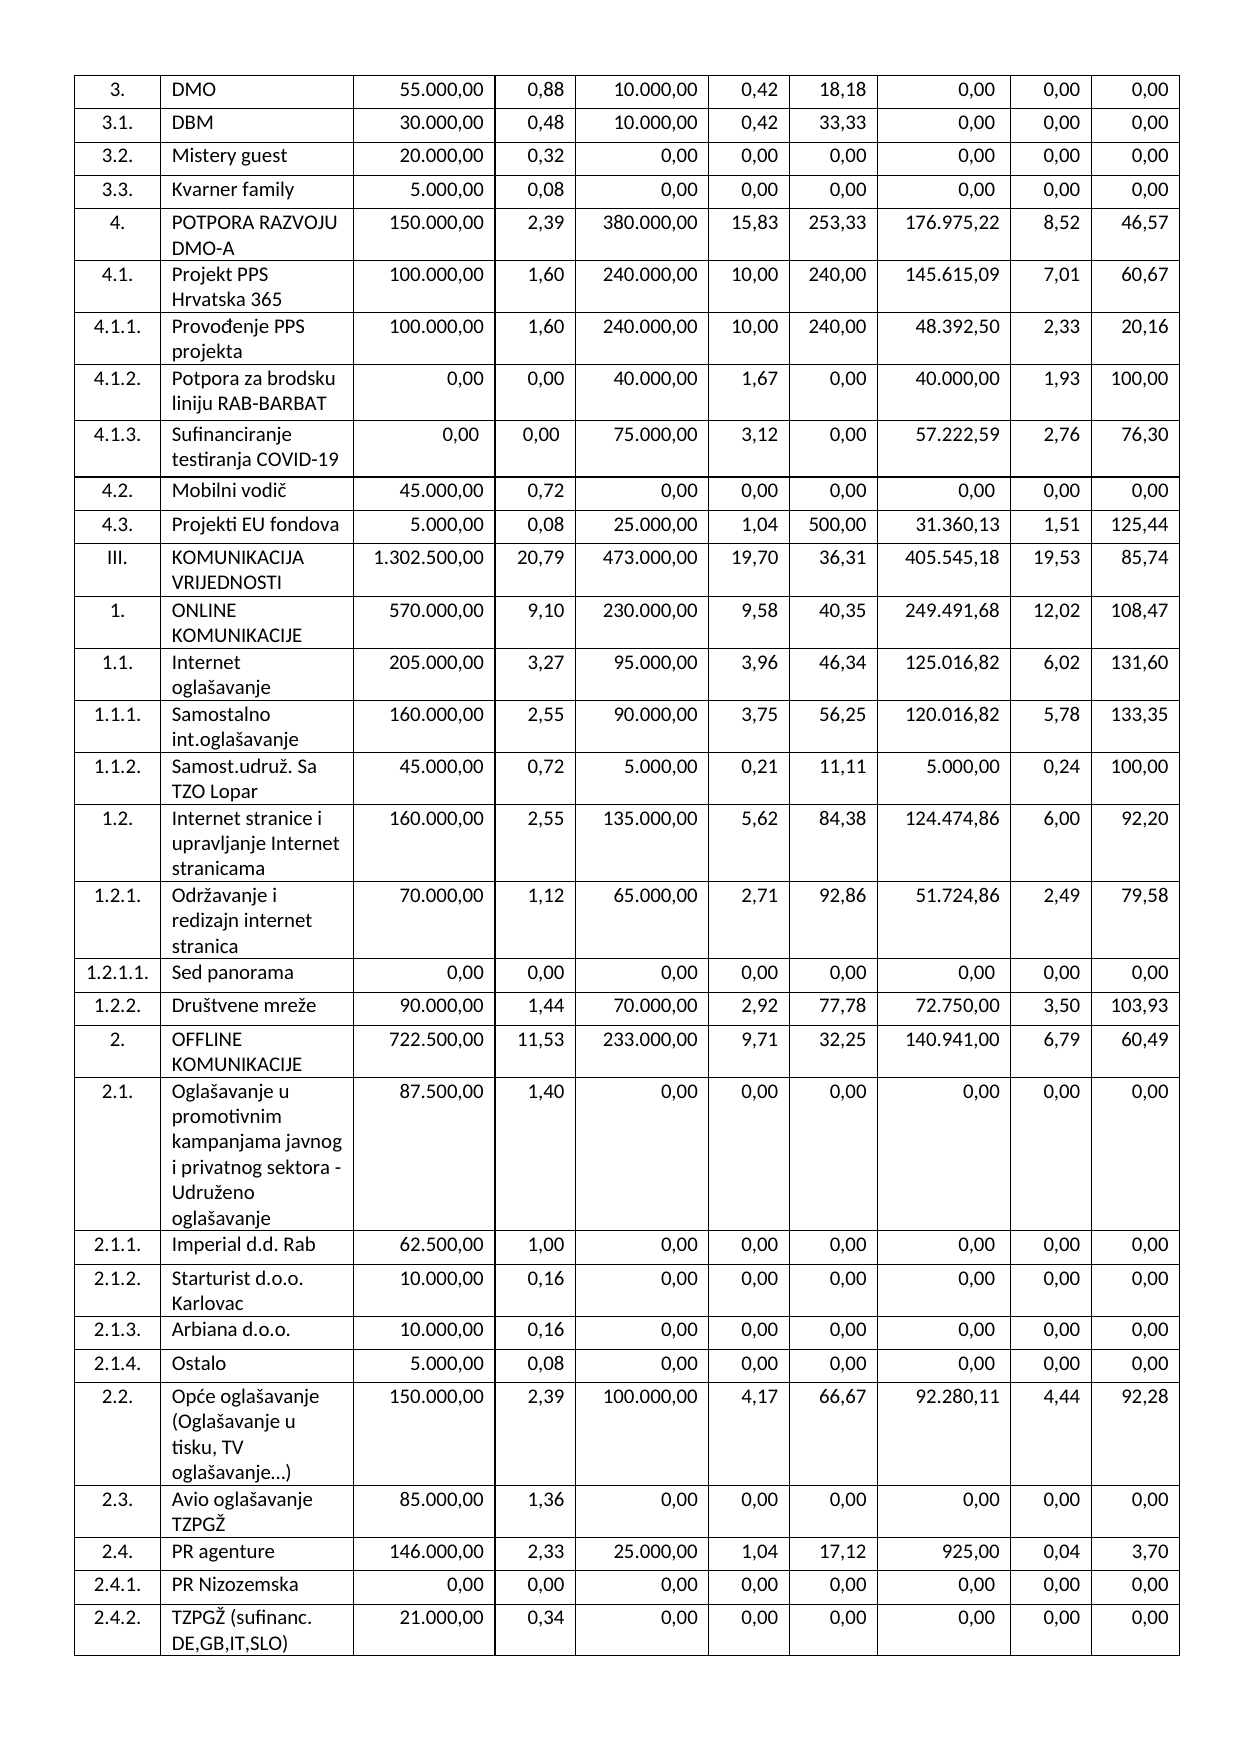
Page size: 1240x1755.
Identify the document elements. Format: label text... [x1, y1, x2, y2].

table_cell 0,00 [709, 1350, 789, 1382]
table_cell 0,32 [496, 143, 575, 175]
table_cell 0,88 [496, 76, 575, 108]
table_cell POTPORA RAZVOJU DMO-A [161, 209, 353, 260]
table_cell 84,38 [790, 805, 877, 881]
table_cell 20,79 [496, 544, 575, 596]
table_cell 233.000,00 [576, 1026, 708, 1077]
table_cell 6,00 [1011, 805, 1091, 881]
table_cell 0,08 [496, 1350, 575, 1382]
table_cell 2.1.4. [75, 1350, 160, 1382]
table_cell 3,12 [709, 421, 789, 476]
table_cell Ostalo [161, 1350, 353, 1382]
table_cell 11,11 [790, 753, 877, 804]
table_cell 32,25 [790, 1026, 877, 1077]
table_cell 0,00 [576, 959, 708, 992]
table_cell 0,00 [878, 143, 1010, 175]
table_cell 473.000,00 [576, 544, 708, 596]
table_cell TZPGŽ (sufinanc. DE,GB,IT,SLO) [161, 1605, 353, 1655]
table_cell 0,00 [709, 478, 789, 510]
table_cell 0,00 [1092, 176, 1179, 208]
table_cell 0,00 [878, 1350, 1010, 1382]
table_cell 0,00 [354, 1571, 494, 1603]
table_cell 36,31 [790, 544, 877, 596]
table_cell Avio oglašavanje TZPGŽ [161, 1486, 353, 1537]
table_cell 1,60 [496, 313, 575, 364]
table_cell 25.000,00 [576, 511, 708, 543]
table_cell 108,47 [1092, 597, 1179, 648]
table_cell 0,00 [1011, 1078, 1091, 1230]
table_cell 0,00 [709, 1231, 789, 1264]
table_cell 0,00 [878, 1605, 1010, 1655]
table_cell 70.000,00 [354, 882, 494, 958]
table_cell 0,00 [1092, 1317, 1179, 1349]
table_cell 25.000,00 [576, 1538, 708, 1570]
table_cell 0,16 [496, 1265, 575, 1316]
table_cell 85,74 [1092, 544, 1179, 596]
table_cell 1.1.1. [75, 701, 160, 752]
table_cell 0,00 [709, 1605, 789, 1655]
table_cell 0,00 [790, 1265, 877, 1316]
table_cell Internet oglašavanje [161, 649, 353, 700]
table_cell 6,79 [1011, 1026, 1091, 1077]
table_cell Održavanje i redizajn internet stranica [161, 882, 353, 958]
table_cell 3,70 [1092, 1538, 1179, 1570]
table_cell 925,00 [878, 1538, 1010, 1570]
table_cell 0,00 [1092, 1350, 1179, 1382]
table_cell Kvarner family [161, 176, 353, 208]
table_cell Sufinanciranje testiranja COVID-19 [161, 421, 353, 476]
table_cell 0,42 [709, 76, 789, 108]
table_cell 1.2.1. [75, 882, 160, 958]
table_cell 4.1. [75, 261, 160, 312]
table_cell 77,78 [790, 993, 877, 1025]
table_cell 145.615,09 [878, 261, 1010, 312]
table_cell 380.000,00 [576, 209, 708, 260]
table_cell 0,00 [790, 1231, 877, 1264]
table_cell 2.4.1. [75, 1571, 160, 1603]
table_cell 2,39 [496, 1383, 575, 1485]
table_cell 1,04 [709, 511, 789, 543]
table_cell 10,00 [709, 261, 789, 312]
table_cell 0,00 [790, 1486, 877, 1537]
table_cell 10,00 [709, 313, 789, 364]
table_cell 1,93 [1011, 365, 1091, 420]
table_cell 0,00 [1092, 1571, 1179, 1603]
table_cell Projekti EU fondova [161, 511, 353, 543]
table_cell 240.000,00 [576, 313, 708, 364]
table_cell Sed panorama [161, 959, 353, 992]
table_cell 1,44 [496, 993, 575, 1025]
table_cell 10.000,00 [354, 1265, 494, 1316]
table_cell 1,40 [496, 1078, 575, 1230]
table_cell 240,00 [790, 261, 877, 312]
table_cell 5,78 [1011, 701, 1091, 752]
table_cell 1,67 [709, 365, 789, 420]
table_cell 100,00 [1092, 753, 1179, 804]
table_cell 4.3. [75, 511, 160, 543]
table_cell 0,00 [878, 76, 1010, 108]
table_cell 0,00 [1011, 76, 1091, 108]
table_cell 10.000,00 [576, 109, 708, 142]
table_cell 120.016,82 [878, 701, 1010, 752]
table_cell 0,00 [1092, 478, 1179, 510]
table_cell 0,00 [709, 143, 789, 175]
table_cell 87.500,00 [354, 1078, 494, 1230]
table_cell 1,51 [1011, 511, 1091, 543]
table_cell 0,00 [878, 109, 1010, 142]
table_cell Potpora za brodsku liniju RAB-BARBAT [161, 365, 353, 420]
table_cell 0,00 [1092, 76, 1179, 108]
table_cell 140.941,00 [878, 1026, 1010, 1077]
table_cell 70.000,00 [576, 993, 708, 1025]
table_cell 131,60 [1092, 649, 1179, 700]
table_cell 10.000,00 [576, 76, 708, 108]
table_cell Provođenje PPS projekta [161, 313, 353, 364]
table_cell 0,00 [1011, 1350, 1091, 1382]
table_cell 0,00 [878, 1265, 1010, 1316]
table_cell 45.000,00 [354, 478, 494, 510]
table_cell 1,60 [496, 261, 575, 312]
table_cell Mistery guest [161, 143, 353, 175]
table_cell 0,00 [709, 959, 789, 992]
table_cell 0,72 [496, 478, 575, 510]
table_cell 0,00 [709, 176, 789, 208]
table_cell 2,71 [709, 882, 789, 958]
table_cell 0,00 [1011, 1317, 1091, 1349]
table_cell 160.000,00 [354, 701, 494, 752]
table_cell 5.000,00 [354, 1350, 494, 1382]
table_cell 2,49 [1011, 882, 1091, 958]
table_cell 0,00 [576, 1350, 708, 1382]
table_cell 1.1. [75, 649, 160, 700]
table_cell 0,00 [496, 1571, 575, 1603]
table_cell 10.000,00 [354, 1317, 494, 1349]
table_cell 0,00 [1092, 143, 1179, 175]
table_cell 9,58 [709, 597, 789, 648]
table_cell 0,48 [496, 109, 575, 142]
table_cell 21.000,00 [354, 1605, 494, 1655]
table_cell 0,00 [496, 365, 575, 420]
table_cell Oglašavanje u promotivnim kampanjama javnog i privatnog sektora - Udruženo oglašavanje [161, 1078, 353, 1230]
table_cell 0,00 [878, 1078, 1010, 1230]
table_cell 0,00 [790, 1571, 877, 1603]
table_cell 30.000,00 [354, 109, 494, 142]
table_cell Društvene mreže [161, 993, 353, 1025]
table_cell 176.975,22 [878, 209, 1010, 260]
table_cell ONLINE KOMUNIKACIJE [161, 597, 353, 648]
table_cell Mobilni vodič [161, 478, 353, 510]
table_cell OFFLINE KOMUNIKACIJE [161, 1026, 353, 1077]
table_cell 0,00 [878, 1231, 1010, 1264]
table_cell 0,00 [878, 176, 1010, 208]
table_cell 0,24 [1011, 753, 1091, 804]
table_cell 133,35 [1092, 701, 1179, 752]
table_cell 0,00 [709, 1486, 789, 1537]
table_cell 0,00 [1011, 478, 1091, 510]
table_cell 1,04 [709, 1538, 789, 1570]
table_cell 2,39 [496, 209, 575, 260]
table_cell 2. [75, 1026, 160, 1077]
table_cell 0,00 [790, 1317, 877, 1349]
table_cell 125,44 [1092, 511, 1179, 543]
table_cell 100.000,00 [576, 1383, 708, 1485]
table_cell 135.000,00 [576, 805, 708, 881]
table_cell 0,00 [576, 1231, 708, 1264]
table_cell 12,02 [1011, 597, 1091, 648]
table_cell 1.1.2. [75, 753, 160, 804]
table_cell 85.000,00 [354, 1486, 494, 1537]
table_cell 3,75 [709, 701, 789, 752]
table_cell 20,16 [1092, 313, 1179, 364]
table_cell 1,36 [496, 1486, 575, 1537]
table_cell 0,00 [878, 1317, 1010, 1349]
table_cell KOMUNIKACIJA VRIJEDNOSTI [161, 544, 353, 596]
table_cell 570.000,00 [354, 597, 494, 648]
table_cell 2.1.3. [75, 1317, 160, 1349]
table_cell 5,62 [709, 805, 789, 881]
table_cell 100.000,00 [354, 313, 494, 364]
table_cell 0,00 [576, 1265, 708, 1316]
table_cell 0,00 [1011, 1265, 1091, 1316]
table_cell 0,00 [878, 1486, 1010, 1537]
table_cell 2.2. [75, 1383, 160, 1485]
table_cell 7,01 [1011, 261, 1091, 312]
table_cell 3.3. [75, 176, 160, 208]
table_cell 40,35 [790, 597, 877, 648]
table_cell 72.750,00 [878, 993, 1010, 1025]
table_cell 2.1.2. [75, 1265, 160, 1316]
table_cell 0,00 [1092, 1078, 1179, 1230]
table_cell 0,00 [354, 365, 494, 420]
table_cell 9,71 [709, 1026, 789, 1077]
table_cell 2.4.2. [75, 1605, 160, 1655]
table_cell 4.1.3. [75, 421, 160, 476]
table_cell 8,52 [1011, 209, 1091, 260]
table_cell 3,27 [496, 649, 575, 700]
table_cell 3,96 [709, 649, 789, 700]
table_cell 0,00 [1011, 1486, 1091, 1537]
table_cell 5.000,00 [576, 753, 708, 804]
table_cell 19,53 [1011, 544, 1091, 596]
table_cell 90.000,00 [354, 993, 494, 1025]
table_cell 3.2. [75, 143, 160, 175]
table_cell 0,00 [709, 1317, 789, 1349]
table_cell 1.2. [75, 805, 160, 881]
table_cell 76,30 [1092, 421, 1179, 476]
table_cell Projekt PPS Hrvatska 365 [161, 261, 353, 312]
table_cell 230.000,00 [576, 597, 708, 648]
table_cell 5.000,00 [878, 753, 1010, 804]
table_cell 2.1. [75, 1078, 160, 1230]
table_cell 0,00 [1092, 1231, 1179, 1264]
table_cell 253,33 [790, 209, 877, 260]
table_cell Opće oglašavanje (Oglašavanje u tisku, TV oglašavanje…) [161, 1383, 353, 1485]
table_cell 0,00 [790, 176, 877, 208]
table_cell 205.000,00 [354, 649, 494, 700]
table_cell 100.000,00 [354, 261, 494, 312]
table_cell 90.000,00 [576, 701, 708, 752]
table_cell 0,00 [709, 1571, 789, 1603]
table_cell 0,00 [576, 478, 708, 510]
table_cell 0,00 [576, 143, 708, 175]
table_cell 95.000,00 [576, 649, 708, 700]
table_cell 0,00 [576, 1486, 708, 1537]
table_cell 51.724,86 [878, 882, 1010, 958]
table_cell 249.491,68 [878, 597, 1010, 648]
table_cell Samostalno int.oglašavanje [161, 701, 353, 752]
table_cell 0,00 [1092, 109, 1179, 142]
table_cell 2,33 [496, 1538, 575, 1570]
table_cell 0,00 [790, 959, 877, 992]
table_cell 45.000,00 [354, 753, 494, 804]
table_cell Imperial d.d. Rab [161, 1231, 353, 1264]
table_cell 240,00 [790, 313, 877, 364]
table_cell 405.545,18 [878, 544, 1010, 596]
table_cell 0,08 [496, 176, 575, 208]
table_cell 4.1.2. [75, 365, 160, 420]
table_cell 0,00 [1011, 176, 1091, 208]
table_cell 0,42 [709, 109, 789, 142]
table_cell 0,00 [790, 421, 877, 476]
table_cell 0,00 [354, 959, 494, 992]
table_cell 40.000,00 [576, 365, 708, 420]
table_cell 0,00 [576, 1078, 708, 1230]
table_cell 55.000,00 [354, 76, 494, 108]
table_cell 5.000,00 [354, 511, 494, 543]
table_cell 0,00 [790, 143, 877, 175]
table_cell 4,44 [1011, 1383, 1091, 1485]
table_cell 1.2.2. [75, 993, 160, 1025]
table_cell PR agenture [161, 1538, 353, 1570]
table_cell 4.2. [75, 478, 160, 510]
table_cell 18,18 [790, 76, 877, 108]
table_cell Internet stranice i upravljanje Internet stranicama [161, 805, 353, 881]
table_cell 1. [75, 597, 160, 648]
table_cell 0,04 [1011, 1538, 1091, 1570]
table_cell 722.500,00 [354, 1026, 494, 1077]
table_cell 5.000,00 [354, 176, 494, 208]
table_cell 125.016,82 [878, 649, 1010, 700]
table_cell 33,33 [790, 109, 877, 142]
table_cell 48.392,50 [878, 313, 1010, 364]
table_cell 66,67 [790, 1383, 877, 1485]
table_cell 1,12 [496, 882, 575, 958]
table_cell 0,00 [576, 1571, 708, 1603]
table_cell 20.000,00 [354, 143, 494, 175]
table_cell 0,16 [496, 1317, 575, 1349]
table_cell 3,50 [1011, 993, 1091, 1025]
table_cell 4,17 [709, 1383, 789, 1485]
table_cell 146.000,00 [354, 1538, 494, 1570]
table_cell 0,00 [496, 421, 575, 476]
table_cell Samost.udruž. Sa TZO Lopar [161, 753, 353, 804]
table_cell DMO [161, 76, 353, 108]
table_cell 4. [75, 209, 160, 260]
table_cell 2.4. [75, 1538, 160, 1570]
table_cell 65.000,00 [576, 882, 708, 958]
table_cell 0,00 [1092, 1486, 1179, 1537]
table_cell 0,72 [496, 753, 575, 804]
table_cell 4.1.1. [75, 313, 160, 364]
table_cell 11,53 [496, 1026, 575, 1077]
table_cell DBM [161, 109, 353, 142]
table_cell 103,93 [1092, 993, 1179, 1025]
table_cell 57.222,59 [878, 421, 1010, 476]
table_cell 75.000,00 [576, 421, 708, 476]
table_cell 0,00 [878, 478, 1010, 510]
table_cell 0,00 [1011, 1605, 1091, 1655]
table_cell 92,28 [1092, 1383, 1179, 1485]
table_cell 0,00 [790, 1078, 877, 1230]
table_cell 100,00 [1092, 365, 1179, 420]
table_cell 3.1. [75, 109, 160, 142]
table_cell 62.500,00 [354, 1231, 494, 1264]
table_cell 0,00 [576, 176, 708, 208]
table_cell 3. [75, 76, 160, 108]
table_cell 160.000,00 [354, 805, 494, 881]
table_cell 0,00 [354, 421, 494, 476]
table_cell 500,00 [790, 511, 877, 543]
table_cell 0,00 [878, 1571, 1010, 1603]
table_cell 19,70 [709, 544, 789, 596]
table_cell 92.280,11 [878, 1383, 1010, 1485]
table_cell 0,00 [709, 1265, 789, 1316]
table_cell 46,57 [1092, 209, 1179, 260]
table_cell 6,02 [1011, 649, 1091, 700]
table_cell 0,00 [576, 1317, 708, 1349]
table_cell 0,00 [1011, 959, 1091, 992]
table_cell 0,21 [709, 753, 789, 804]
table_cell 1.302.500,00 [354, 544, 494, 596]
table_cell 0,00 [576, 1605, 708, 1655]
table_cell 240.000,00 [576, 261, 708, 312]
table_cell 2,55 [496, 805, 575, 881]
table_cell 15,83 [709, 209, 789, 260]
table_cell 9,10 [496, 597, 575, 648]
table_cell 0,08 [496, 511, 575, 543]
table_cell 1.2.1.1. [75, 959, 160, 992]
table_cell 2.3. [75, 1486, 160, 1537]
table_cell 124.474,86 [878, 805, 1010, 881]
table_cell 40.000,00 [878, 365, 1010, 420]
table_cell 0,00 [1092, 959, 1179, 992]
table_cell 0,00 [496, 959, 575, 992]
table_cell 56,25 [790, 701, 877, 752]
table_cell 0,00 [790, 1350, 877, 1382]
table_cell 0,00 [790, 478, 877, 510]
table_cell 60,49 [1092, 1026, 1179, 1077]
table_cell 0,00 [1011, 1231, 1091, 1264]
table_cell 2.1.1. [75, 1231, 160, 1264]
table_cell 92,20 [1092, 805, 1179, 881]
table_cell 17,12 [790, 1538, 877, 1570]
table_cell 1,00 [496, 1231, 575, 1264]
table_cell III. [75, 544, 160, 596]
table_cell 0,00 [1092, 1265, 1179, 1316]
table_cell 0,00 [878, 959, 1010, 992]
table_cell 0,00 [709, 1078, 789, 1230]
table_cell 0,00 [1011, 109, 1091, 142]
table_cell 0,00 [790, 365, 877, 420]
table_cell 2,55 [496, 701, 575, 752]
table_cell 2,33 [1011, 313, 1091, 364]
table_cell 0,34 [496, 1605, 575, 1655]
table_cell 0,00 [790, 1605, 877, 1655]
table_cell 2,92 [709, 993, 789, 1025]
table_cell 150.000,00 [354, 1383, 494, 1485]
table_cell 46,34 [790, 649, 877, 700]
table_cell 150.000,00 [354, 209, 494, 260]
table_cell 0,00 [1011, 1571, 1091, 1603]
table_cell 0,00 [1092, 1605, 1179, 1655]
table_cell 2,76 [1011, 421, 1091, 476]
table_cell 60,67 [1092, 261, 1179, 312]
table_cell 79,58 [1092, 882, 1179, 958]
table_cell Starturist d.o.o. Karlovac [161, 1265, 353, 1316]
table_cell 31.360,13 [878, 511, 1010, 543]
table_cell 0,00 [1011, 143, 1091, 175]
table_cell 92,86 [790, 882, 877, 958]
table_cell Arbiana d.o.o. [161, 1317, 353, 1349]
table_cell PR Nizozemska [161, 1571, 353, 1603]
